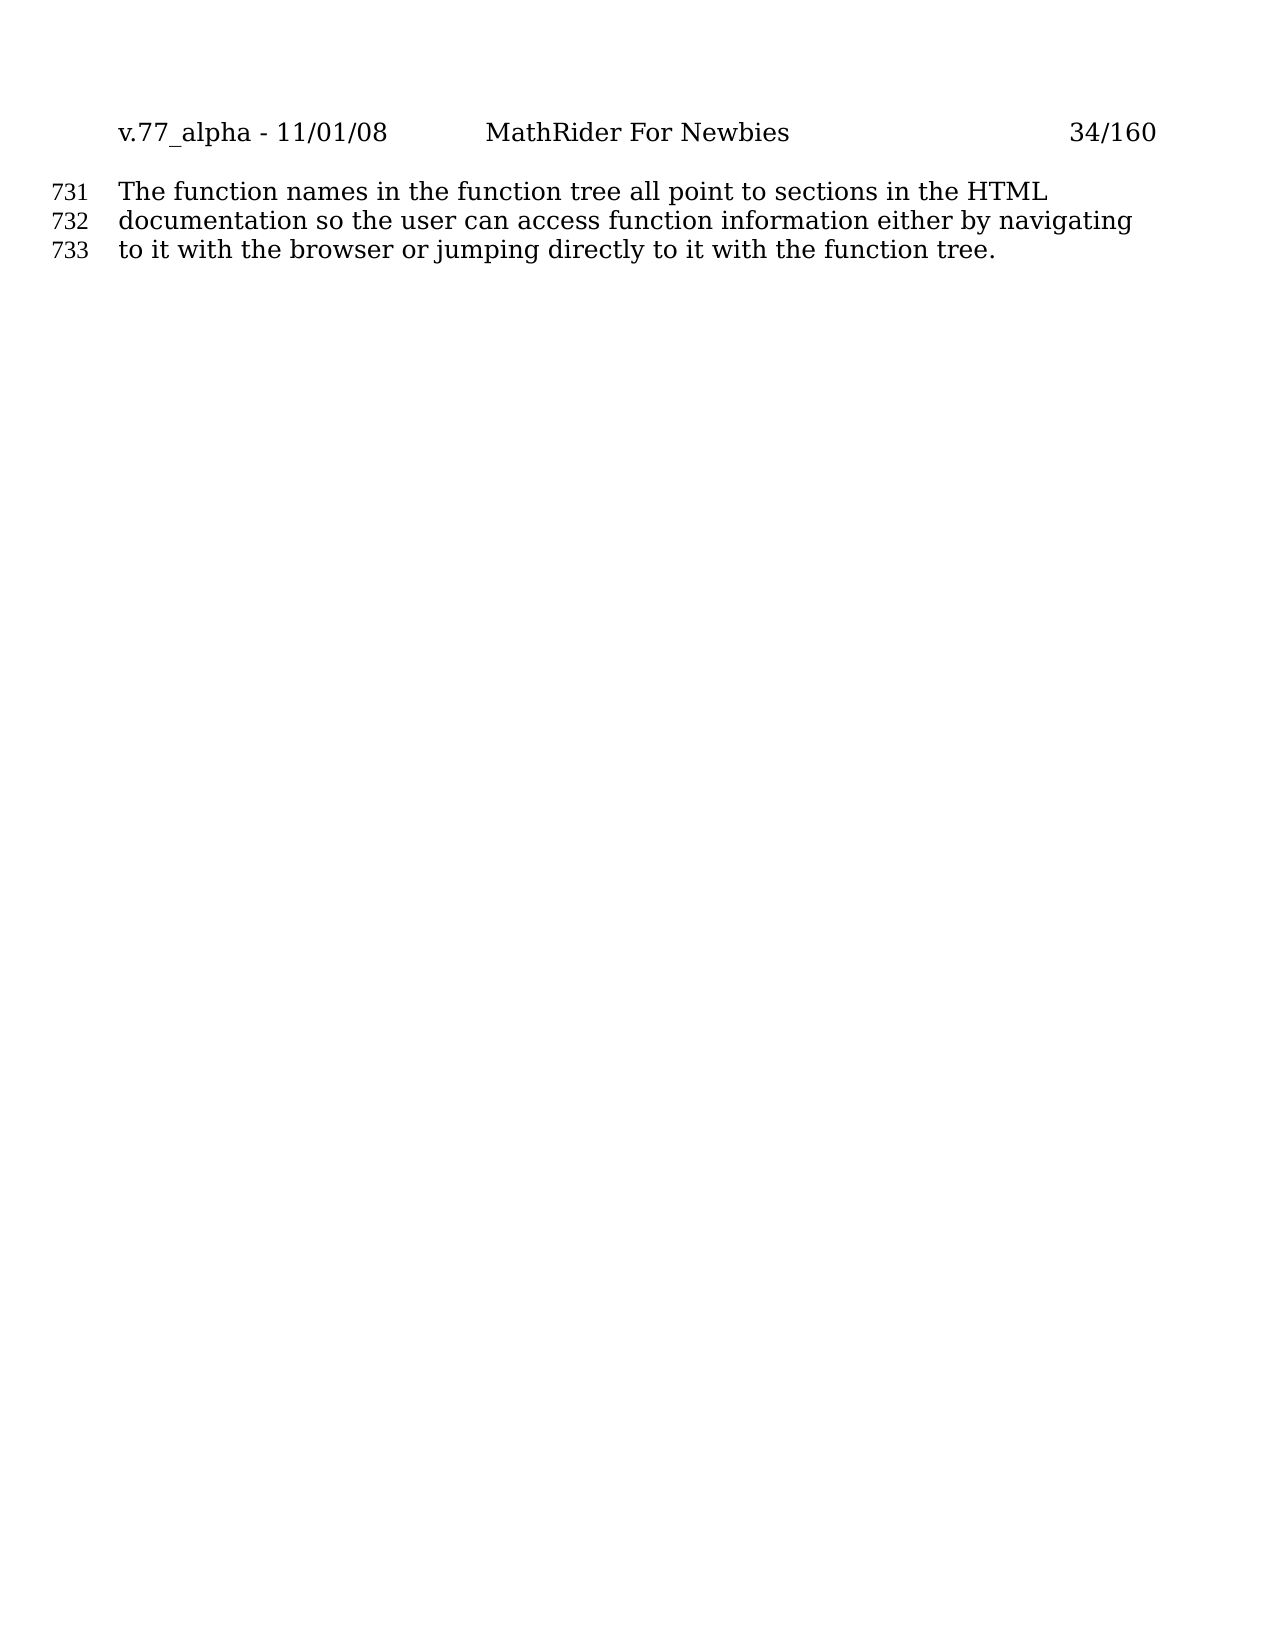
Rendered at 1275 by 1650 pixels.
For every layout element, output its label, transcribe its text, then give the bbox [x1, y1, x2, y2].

text The function names in the function tree all point to sections in the HTML documentation so the user can access function information either by navigating to it with the browser or jumping directly to it with the function tree. [118, 177, 1157, 264]
